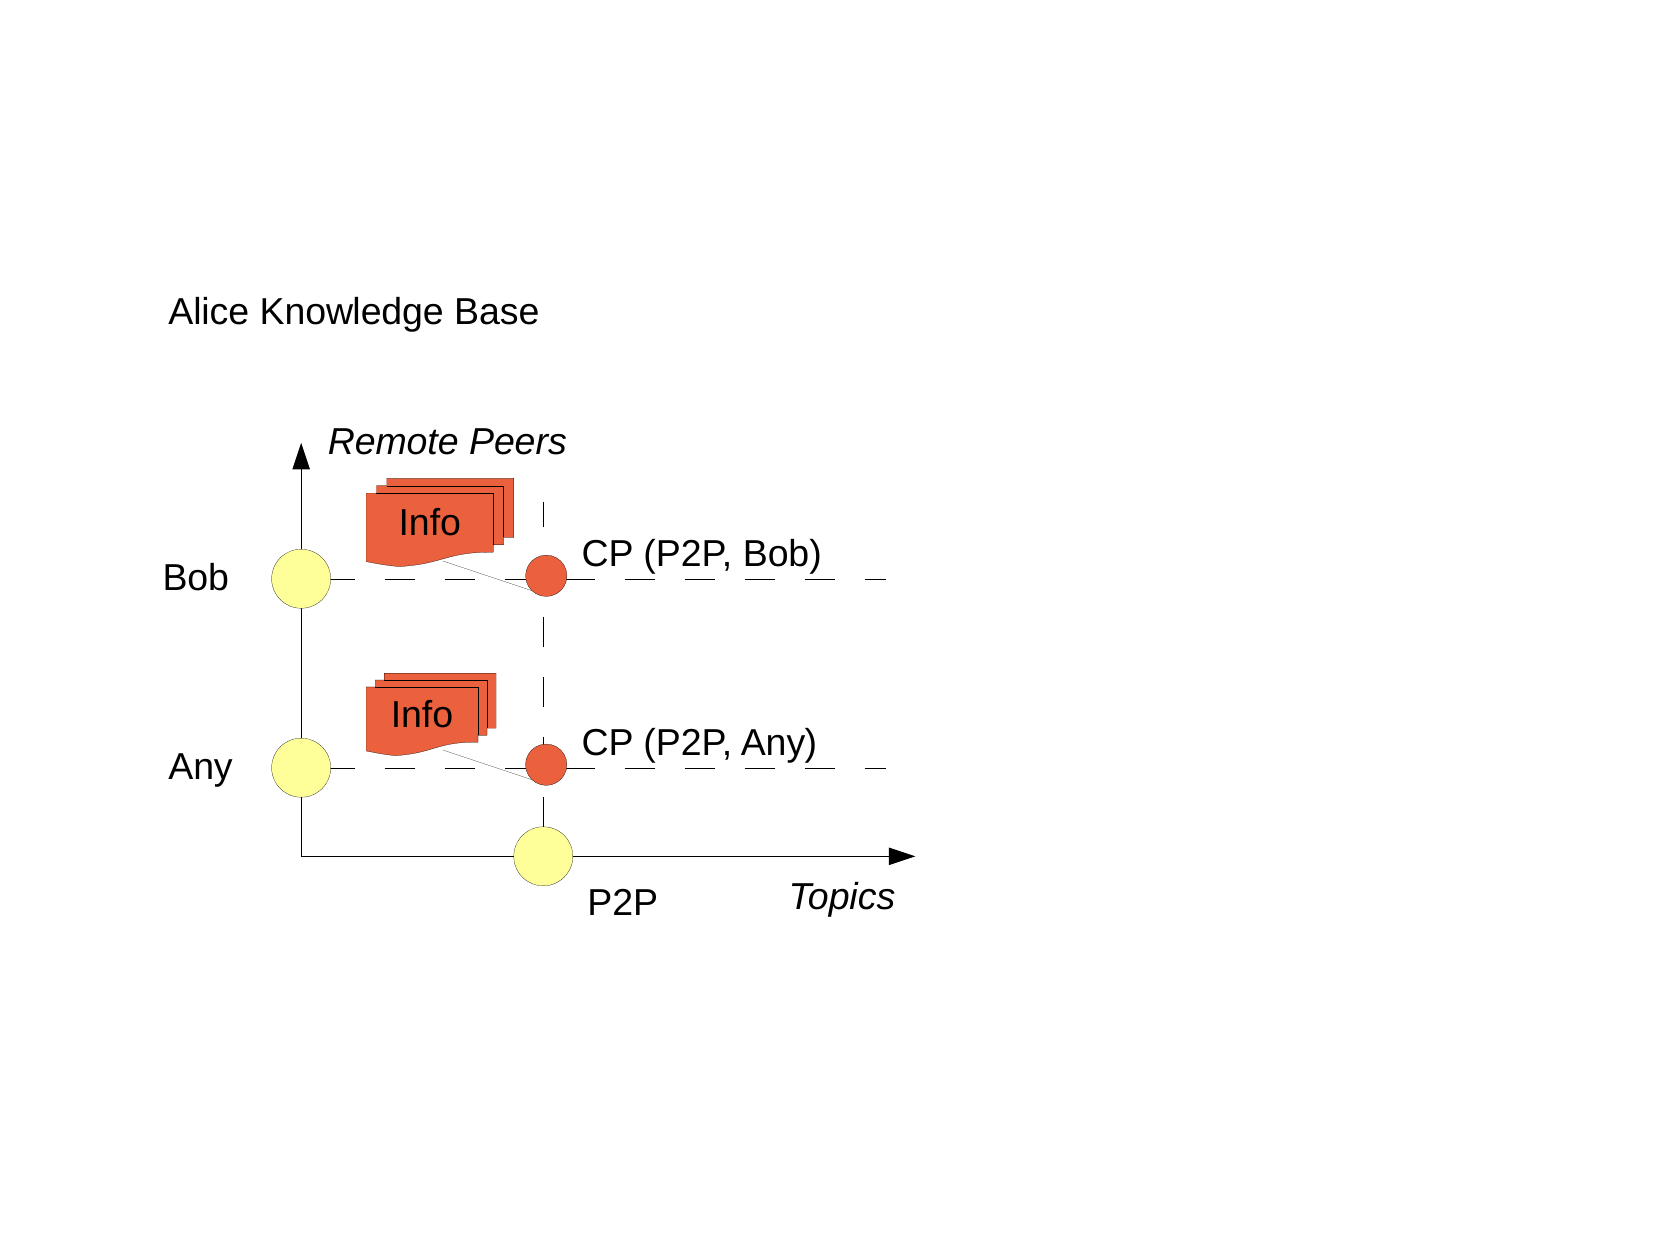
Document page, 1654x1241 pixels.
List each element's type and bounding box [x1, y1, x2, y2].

picture [147, 283, 916, 931]
